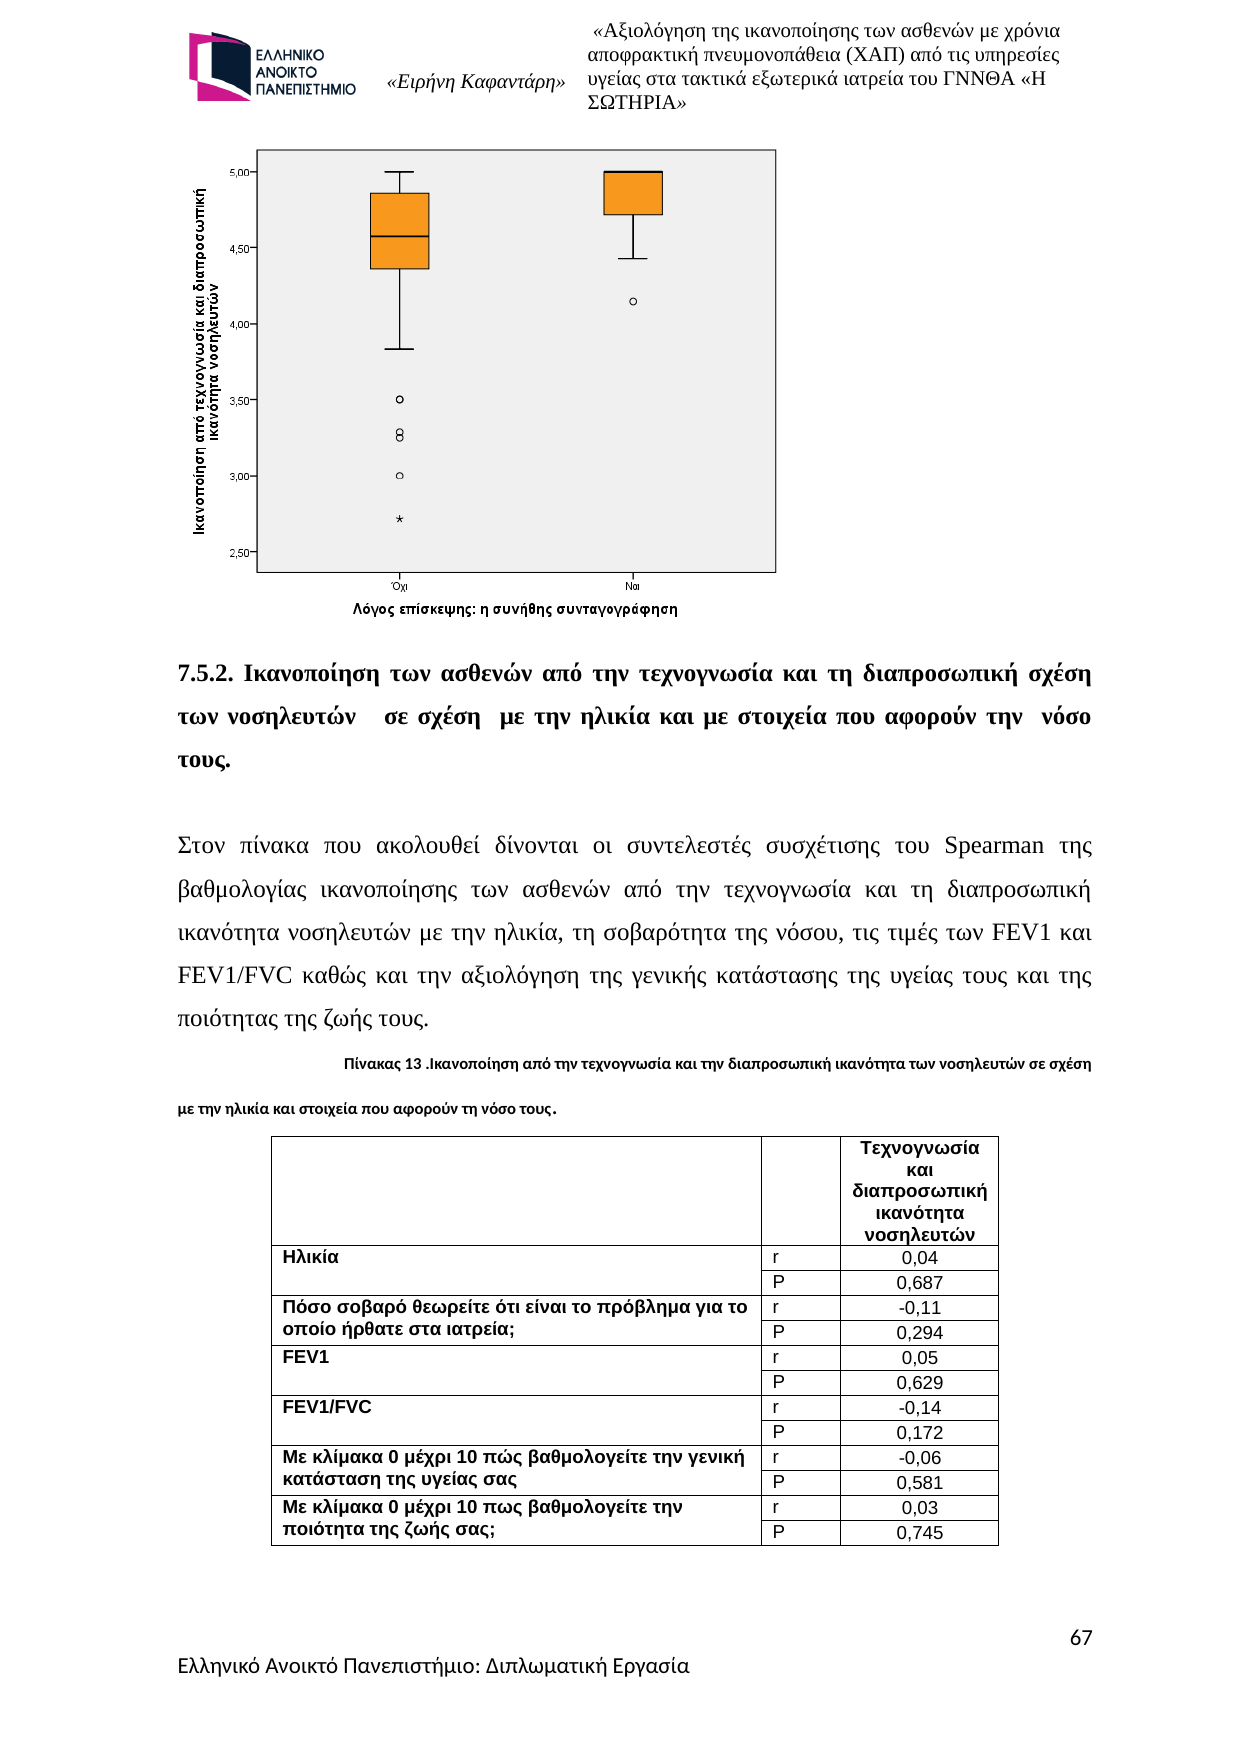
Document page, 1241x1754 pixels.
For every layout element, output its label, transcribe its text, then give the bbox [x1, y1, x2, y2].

table_cell 0,629 [841, 1371, 998, 1395]
table_cell 0,581 [841, 1471, 998, 1495]
table_cell r [762, 1396, 840, 1420]
table_cell Με κλίμακα 0 μέχρι 10 πως βαθμολογείτε την ποιότητα της ζωής σας; [272, 1496, 761, 1545]
table_cell r [762, 1296, 840, 1320]
table_cell 0,745 [841, 1521, 998, 1545]
table_cell P [762, 1321, 840, 1345]
table_cell FEV1/FVC [272, 1396, 761, 1445]
table_cell 0,04 [841, 1246, 998, 1270]
text Πίνακας 13 .Ικανοποίηση από την τεχνογνωσία και την διαπροσωπική ικανότητα των νοσηλευτών σε σχέση με την ηλικία και στοιχεία που αφορούν τη νόσο τους. [177, 1046, 1093, 1121]
table_cell r [762, 1446, 840, 1470]
table_cell 0,172 [841, 1421, 998, 1445]
table_cell -0,14 [841, 1396, 998, 1420]
table_cell r [762, 1496, 840, 1520]
table_cell P [762, 1371, 840, 1395]
table_cell P [762, 1271, 840, 1295]
table_cell -0,11 [841, 1296, 998, 1320]
table_header Τεχνογνωσία και διαπροσωπική ικανότητα νοσηλευτών [841, 1137, 998, 1245]
picture [177, 145, 782, 630]
table_cell FEV1 [272, 1346, 761, 1395]
table_cell P [762, 1521, 840, 1545]
table_cell Ηλικία [272, 1246, 761, 1295]
table_header [762, 1137, 840, 1245]
picture [189, 32, 356, 101]
table_header [272, 1137, 761, 1245]
table_cell r [762, 1246, 840, 1270]
table_cell 0,687 [841, 1271, 998, 1295]
table_cell 0,05 [841, 1346, 998, 1370]
table_cell P [762, 1471, 840, 1495]
table_cell 0,294 [841, 1321, 998, 1345]
text Στον πίνακα που ακολουθεί δίνονται οι συντελεστές συσχέτισης του Spearman της βαθμολογίας ικανοποίησης των ασθενών από την τεχνογνωσία και τη διαπροσωπική ικανότητα νοσηλευτών με την ηλικία, τη σοβαρότητα της νόσου, τις τιμές των FEV1 και FEV1/FVC καθώς και την αξιολόγηση της γενικής κατάστασης της υγείας τους και της ποιότητας της ζωής τους. [177, 831, 1093, 1032]
text 7.5.2. Ικανοποίηση των ασθενών από την τεχνογνωσία και τη διαπροσωπική σχέση των νοσηλευτών σε σχέση με την ηλικία και με στοιχεία που αφορούν την νόσο τους. [177, 658, 1093, 773]
table_cell P [762, 1421, 840, 1445]
table_cell Πόσο σοβαρό θεωρείτε ότι είναι το πρόβλημα για το οποίο ήρθατε στα ιατρεία; [272, 1296, 761, 1345]
table_cell r [762, 1346, 840, 1370]
table_cell 0,03 [841, 1496, 998, 1520]
table_cell -0,06 [841, 1446, 998, 1470]
table_cell Με κλίμακα 0 μέχρι 10 πώς βαθμολογείτε την γενική κατάσταση της υγείας σας [272, 1446, 761, 1495]
